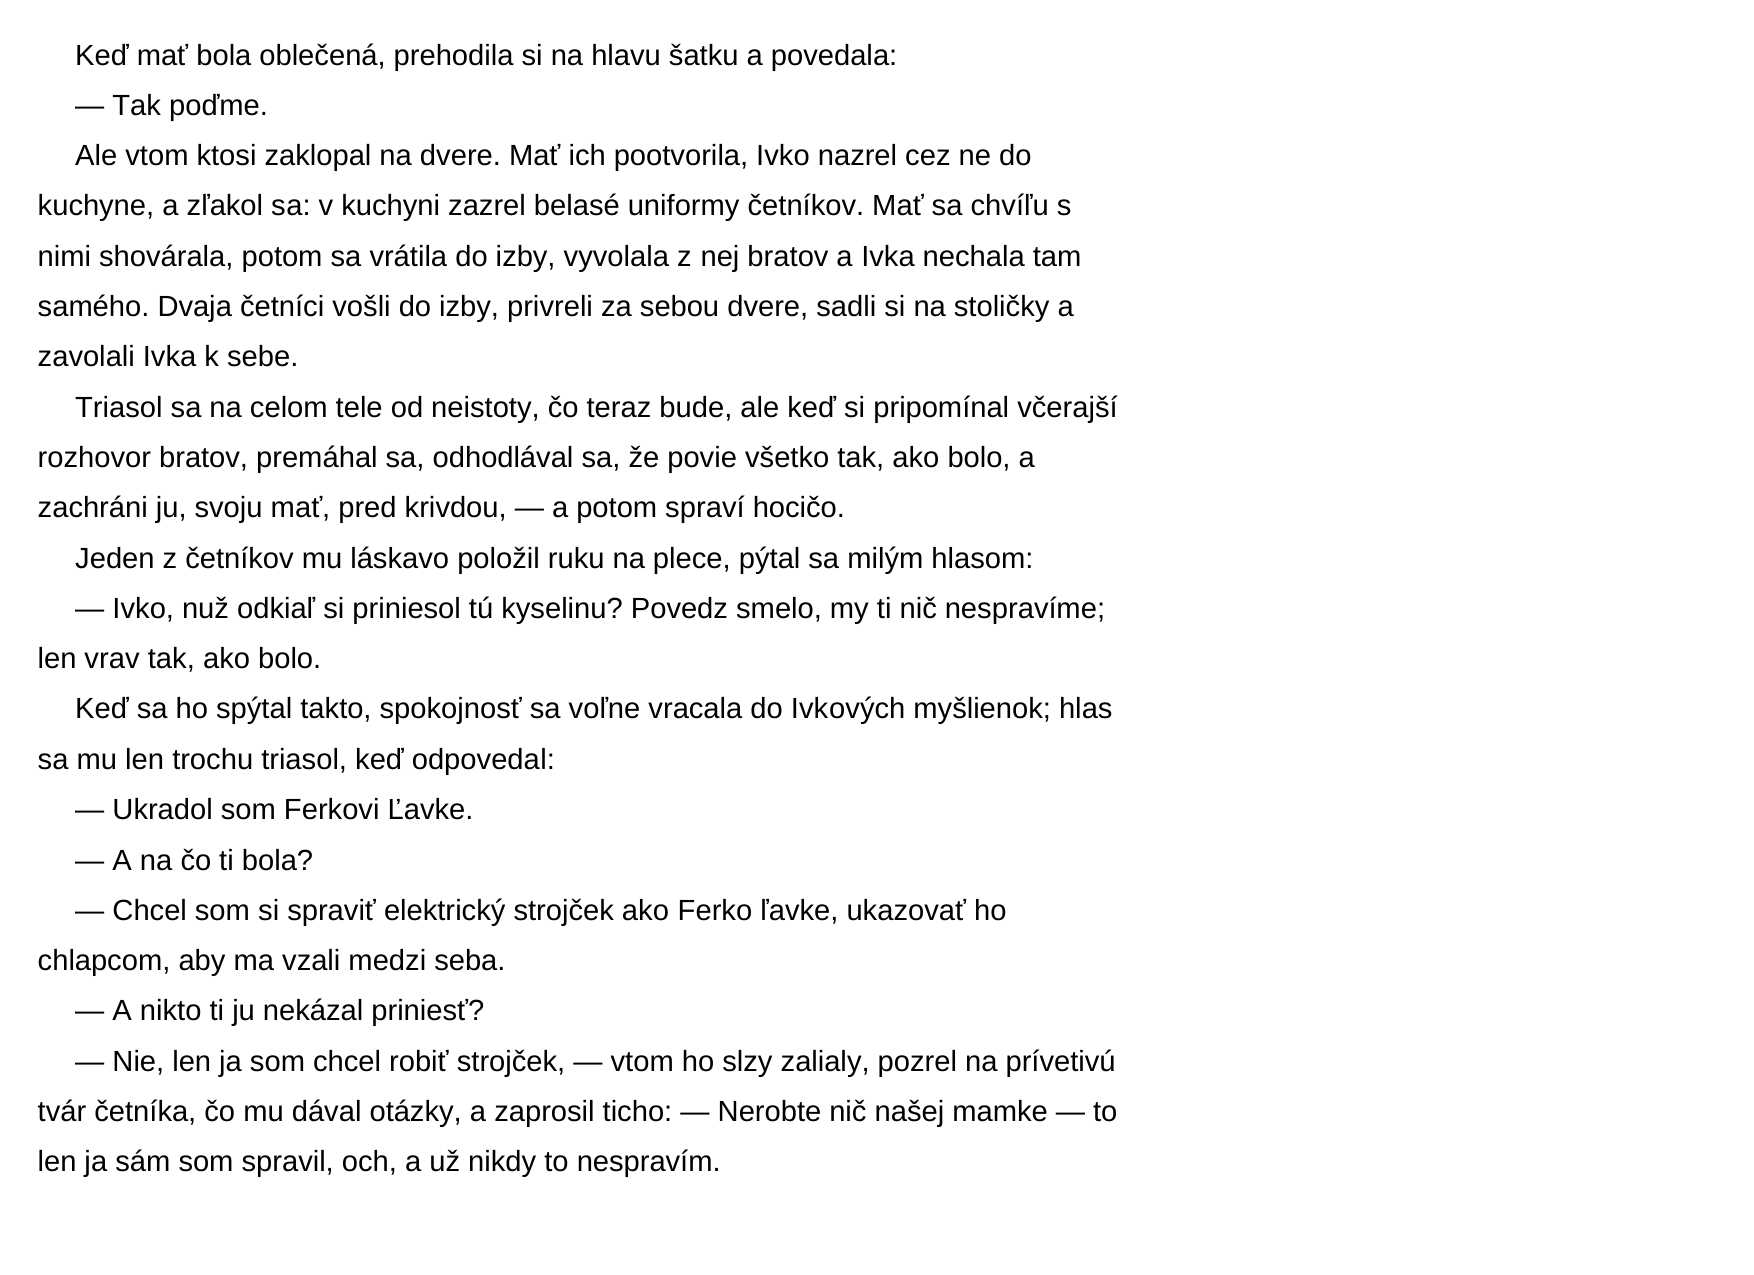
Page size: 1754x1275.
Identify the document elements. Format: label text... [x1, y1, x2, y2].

text — Ukradol som Ferkovi Ľavke. [37, 792, 1130, 826]
text — A nikto ti ju nekázal priniesť? [37, 993, 1130, 1027]
text — Chcel som si spraviť elektrický strojček ako Ferko ľavke, ukazovať ho chlapcom, aby ma vzali medzi seba. [37, 893, 1130, 977]
text — Tak poďme. [37, 88, 1130, 121]
text Keď mať bola oblečená, prehodila si na hlavu šatku a povedala: [37, 37, 1130, 71]
text — Ivko, nuž odkiaľ si priniesol tú kyselinu? Povedz smelo, my ti nič nespravíme; len vrav tak, ako bolo. [37, 591, 1130, 675]
text Keď sa ho spýtal takto, spokojnosť sa voľne vracala do Ivkových myšlienok; hlas sa mu len trochu triasol, keď odpovedal: [37, 692, 1130, 775]
text Triasol sa na celom tele od neistoty, čo teraz bude, ale keď si pripomínal včerajší rozhovor bratov, premáhal sa, odhodlával sa, že povie všetko tak, ako bolo, a zachráni ju, svoju mať, pred krivdou, — a potom spraví hocičo. [37, 390, 1130, 524]
text Jeden z četníkov mu láskavo položil ruku na plece, pýtal sa milým hlasom: [37, 541, 1130, 574]
text — Nie, len ja som chcel robiť strojček, — vtom ho slzy zalialy, pozrel na prívetivú tvár četníka, čo mu dával otázky, a zaprosil ticho: — Nerobte nič našej mamke — to len ja sám som spravil, och, a už nikdy to nespravím. [37, 1044, 1130, 1178]
text — A na čo ti bola? [37, 842, 1130, 876]
text Ale vtom ktosi zaklopal na dvere. Mať ich pootvorila, Ivko nazrel cez ne do kuchyne, a zľakol sa: v kuchyni zazrel belasé uniformy četníkov. Mať sa chvíľu s nimi shovárala, potom sa vrátila do izby, vyvolala z nej bratov a Ivka nechala tam samého. Dvaja četníci vošli do izby, privreli za sebou dvere, sadli si na stoličky a zavolali Ivka k sebe. [37, 138, 1130, 373]
